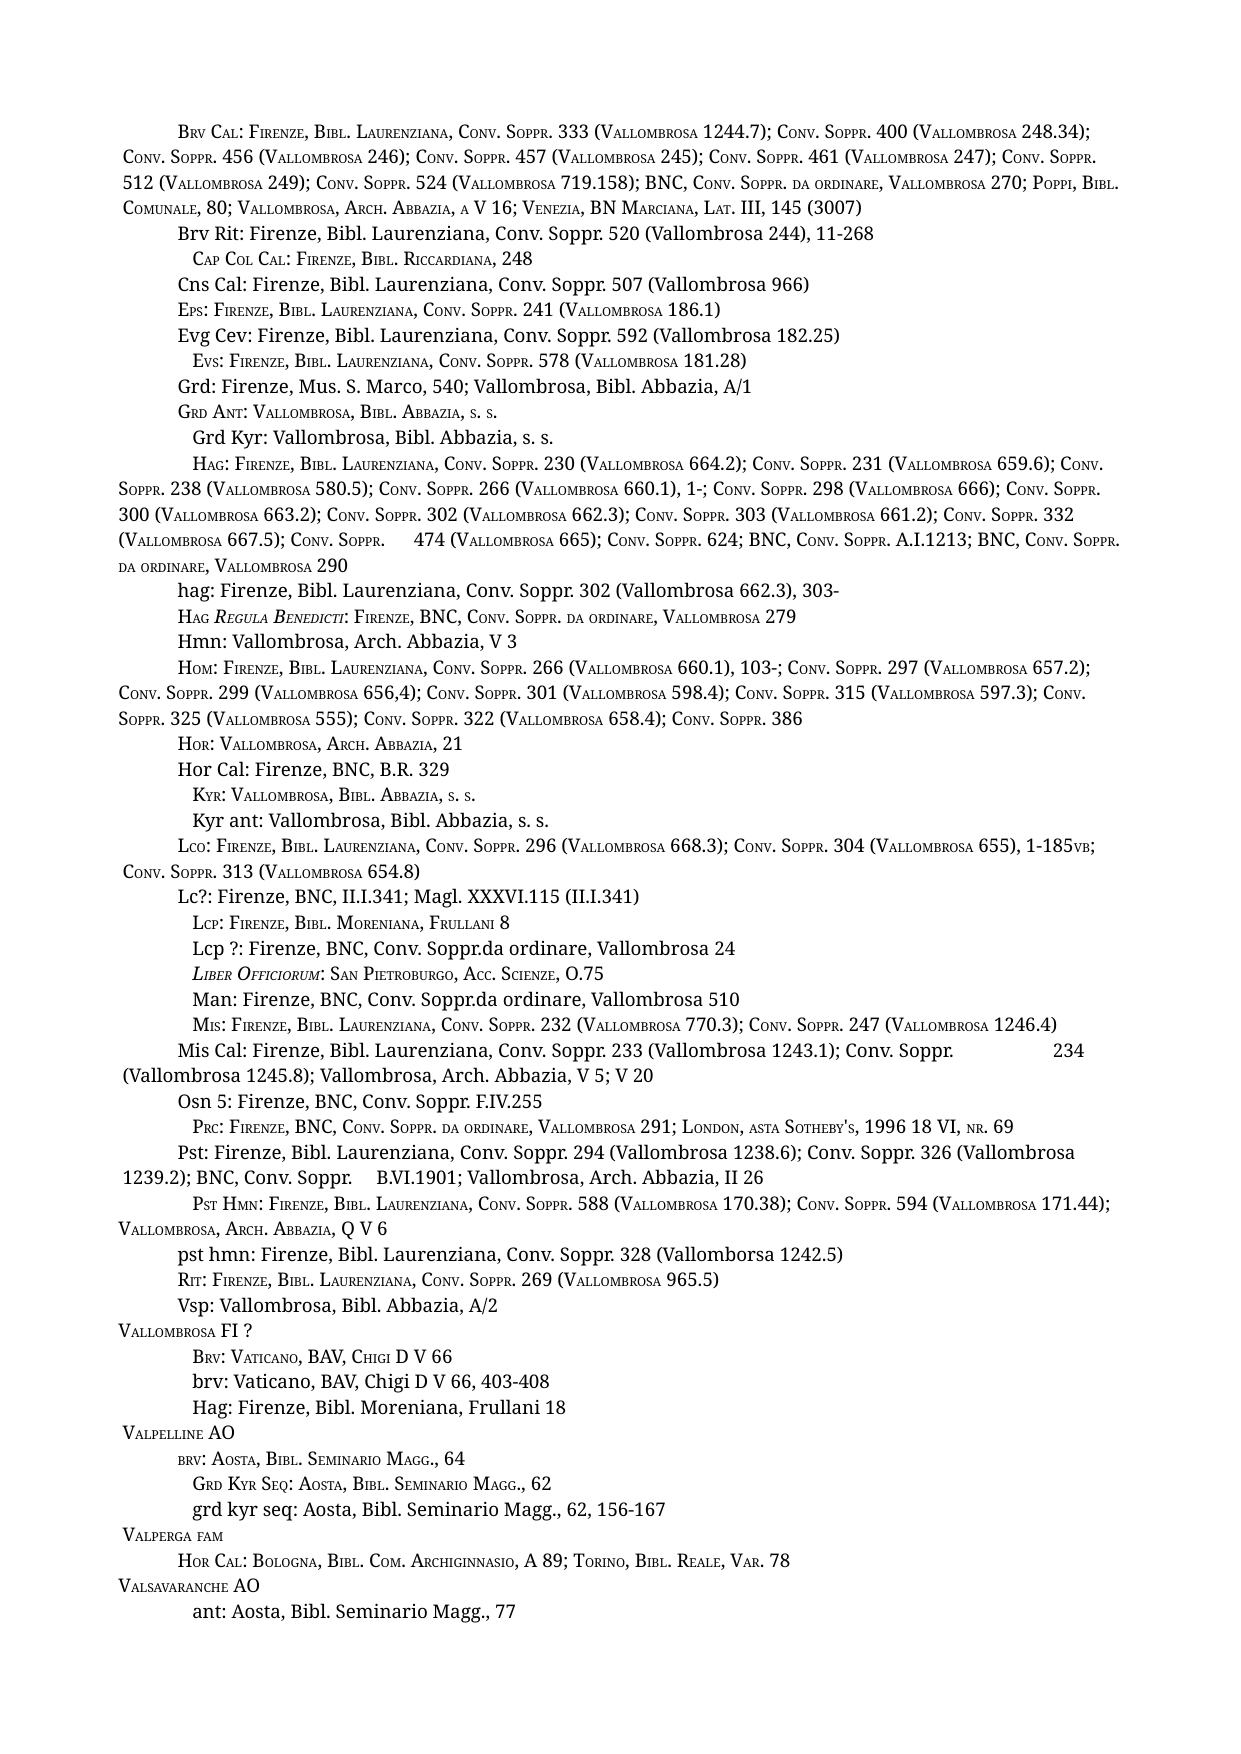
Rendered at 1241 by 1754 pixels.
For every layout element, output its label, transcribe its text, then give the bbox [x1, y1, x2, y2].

text Mis Cal: Firenze, Bibl. Laurenziana, Conv. Soppr. 233 (Vallombrosa 1243.1); Conv. Soppr. 234 (Vallombrosa 1245.8); Vallombrosa, Arch. Abbazia, V 5; V 20 [122, 1037, 1122, 1088]
text Cap Col Cal: Firenze, Bibl. Riccardiana, 248 [118, 246, 1122, 271]
text Evg Cev: Firenze, Bibl. Laurenziana, Conv. Soppr. 592 (Vallombrosa 182.25) [122, 322, 1122, 348]
text Mis: Firenze, Bibl. Laurenziana, Conv. Soppr. 232 (Vallombrosa 770.3); Conv. Soppr. 247 (Vallombrosa 1246.4) [118, 1011, 1122, 1037]
text Hag: Firenze, Bibl. Laurenziana, Conv. Soppr. 230 (Vallombrosa 664.2); Conv. Soppr. 231 (Vallombrosa 659.6); Conv. Soppr. 238 (Vallombrosa 580.5); Conv. Soppr. 266 (Vallombrosa 660.1), 1-; Conv. Soppr. 298 (Vallombrosa 666); Conv. Soppr. 300 (Vallombrosa 663.2); Conv. Soppr. 302 (Vallombrosa 662.3); Conv. Soppr. 303 (Vallombrosa 661.2); Conv. Soppr. 332 (Vallombrosa 667.5); Conv. Soppr. 474 (Vallombrosa 665); Conv. Soppr. 624; BNC, Conv. Soppr. A.I.1213; BNC, Conv. Soppr. da ordinare, Vallombrosa 290 [118, 450, 1122, 577]
text Hom: Firenze, Bibl. Laurenziana, Conv. Soppr. 266 (Vallombrosa 660.1), 103-; Conv. Soppr. 297 (Vallombrosa 657.2); Conv. Soppr. 299 (Vallombrosa 656,4); Conv. Soppr. 301 (Vallombrosa 598.4); Conv. Soppr. 315 (Vallombrosa 597.3); Conv. Soppr. 325 (Vallombrosa 555); Conv. Soppr. 322 (Vallombrosa 658.4); Conv. Soppr. 386 [118, 654, 1122, 731]
text Hor Cal: Bologna, Bibl. Com. Archiginnasio, A 89; Torino, Bibl. Reale, Var. 78 [122, 1547, 1122, 1573]
text Rit: Firenze, Bibl. Laurenziana, Conv. Soppr. 269 (Vallombrosa 965.5) [122, 1267, 1122, 1292]
text Lcp ?: Firenze, BNC, Conv. Soppr.da ordinare, Vallombrosa 24 [118, 935, 1122, 960]
text Valpelline AO [122, 1420, 1122, 1445]
text Valsavaranche AO [118, 1573, 1122, 1598]
text Lc?: Firenze, BNC, II.I.341; Magl. XXXVI.115 (II.I.341) [122, 884, 1122, 909]
text Cns Cal: Firenze, Bibl. Laurenziana, Conv. Soppr. 507 (Vallombrosa 966) [122, 271, 1122, 297]
text Osn 5: Firenze, BNC, Conv. Soppr. F.IV.255 [122, 1088, 1122, 1113]
text Hor: Vallombrosa, Arch. Abbazia, 21 [122, 731, 1122, 756]
text Hag Regula Benedicti: Firenze, BNC, Conv. Soppr. da ordinare, Vallombrosa 279 [122, 603, 1122, 628]
text brv: Aosta, Bibl. Seminario Magg., 64 [122, 1445, 1122, 1471]
text brv: Vaticano, BAV, Chigi D V 66, 403-408 [118, 1369, 1122, 1394]
text Valperga fam [122, 1522, 1122, 1547]
text Lco: Firenze, Bibl. Laurenziana, Conv. Soppr. 296 (Vallombrosa 668.3); Conv. Soppr. 304 (Vallombrosa 655), 1-185vb; Conv. Soppr. 313 (Vallombrosa 654.8) [122, 833, 1122, 884]
text Brv Cal: Firenze, Bibl. Laurenziana, Conv. Soppr. 333 (Vallombrosa 1244.7); Conv. Soppr. 400 (Vallombrosa 248.34); Conv. Soppr. 456 (Vallombrosa 246); Conv. Soppr. 457 (Vallombrosa 245); Conv. Soppr. 461 (Vallombrosa 247); Conv. Soppr. 512 (Vallombrosa 249); Conv. Soppr. 524 (Vallombrosa 719.158); BNC, Conv. Soppr. da ordinare, Vallombrosa 270; Poppi, Bibl. Comunale, 80; Vallombrosa, Arch. Abbazia, a V 16; Venezia, BN Marciana, Lat. III, 145 (3007) [122, 118, 1122, 220]
text Hmn: Vallombrosa, Arch. Abbazia, V 3 [122, 628, 1122, 654]
text Kyr: Vallombrosa, Bibl. Abbazia, s. s. [118, 782, 1122, 807]
text Grd Kyr Seq: Aosta, Bibl. Seminario Magg., 62 [118, 1471, 1122, 1496]
text Man: Firenze, BNC, Conv. Soppr.da ordinare, Vallombrosa 510 [118, 986, 1122, 1011]
text Grd Ant: Vallombrosa, Bibl. Abbazia, s. s. [122, 399, 1122, 424]
text Hag: Firenze, Bibl. Moreniana, Frullani 18 [118, 1394, 1122, 1420]
text Vallombrosa FI ? [118, 1318, 1122, 1343]
text Vsp: Vallombrosa, Bibl. Abbazia, A/2 [122, 1292, 1122, 1318]
text Grd Kyr: Vallombrosa, Bibl. Abbazia, s. s. [118, 424, 1122, 450]
text Liber Officiorum: San Pietroburgo, Acc. Scienze, O.75 [118, 960, 1122, 986]
text ant: Aosta, Bibl. Seminario Magg., 77 [118, 1598, 1122, 1624]
text Lcp: Firenze, Bibl. Moreniana, Frullani 8 [118, 909, 1122, 935]
text Pst Hmn: Firenze, Bibl. Laurenziana, Conv. Soppr. 588 (Vallombrosa 170.38); Conv. Soppr. 594 (Vallombrosa 171.44); Vallombrosa, Arch. Abbazia, Q V 6 [118, 1190, 1122, 1241]
text hag: Firenze, Bibl. Laurenziana, Conv. Soppr. 302 (Vallombrosa 662.3), 303- [122, 577, 1122, 603]
text Evs: Firenze, Bibl. Laurenziana, Conv. Soppr. 578 (Vallombrosa 181.28) [118, 348, 1122, 373]
text pst hmn: Firenze, Bibl. Laurenziana, Conv. Soppr. 328 (Vallomborsa 1242.5) [122, 1241, 1122, 1267]
text Hor Cal: Firenze, BNC, B.R. 329 [122, 756, 1122, 782]
text grd kyr seq: Aosta, Bibl. Seminario Magg., 62, 156-167 [118, 1496, 1122, 1522]
text Prc: Firenze, BNC, Conv. Soppr. da ordinare, Vallombrosa 291; London, asta Sotheby's, 1996 18 VI, nr. 69 [118, 1113, 1122, 1139]
text Eps: Firenze, Bibl. Laurenziana, Conv. Soppr. 241 (Vallombrosa 186.1) [122, 297, 1122, 322]
text Brv Rit: Firenze, Bibl. Laurenziana, Conv. Soppr. 520 (Vallombrosa 244), 11-268 [122, 220, 1122, 246]
text Brv: Vaticano, BAV, Chigi D V 66 [118, 1343, 1122, 1369]
text Pst: Firenze, Bibl. Laurenziana, Conv. Soppr. 294 (Vallombrosa 1238.6); Conv. Soppr. 326 (Vallombrosa 1239.2); BNC, Conv. Soppr. B.VI.1901; Vallombrosa, Arch. Abbazia, II 26 [122, 1139, 1122, 1190]
text Kyr ant: Vallombrosa, Bibl. Abbazia, s. s. [118, 807, 1122, 833]
text Grd: Firenze, Mus. S. Marco, 540; Vallombrosa, Bibl. Abbazia, A/1 [122, 373, 1122, 399]
